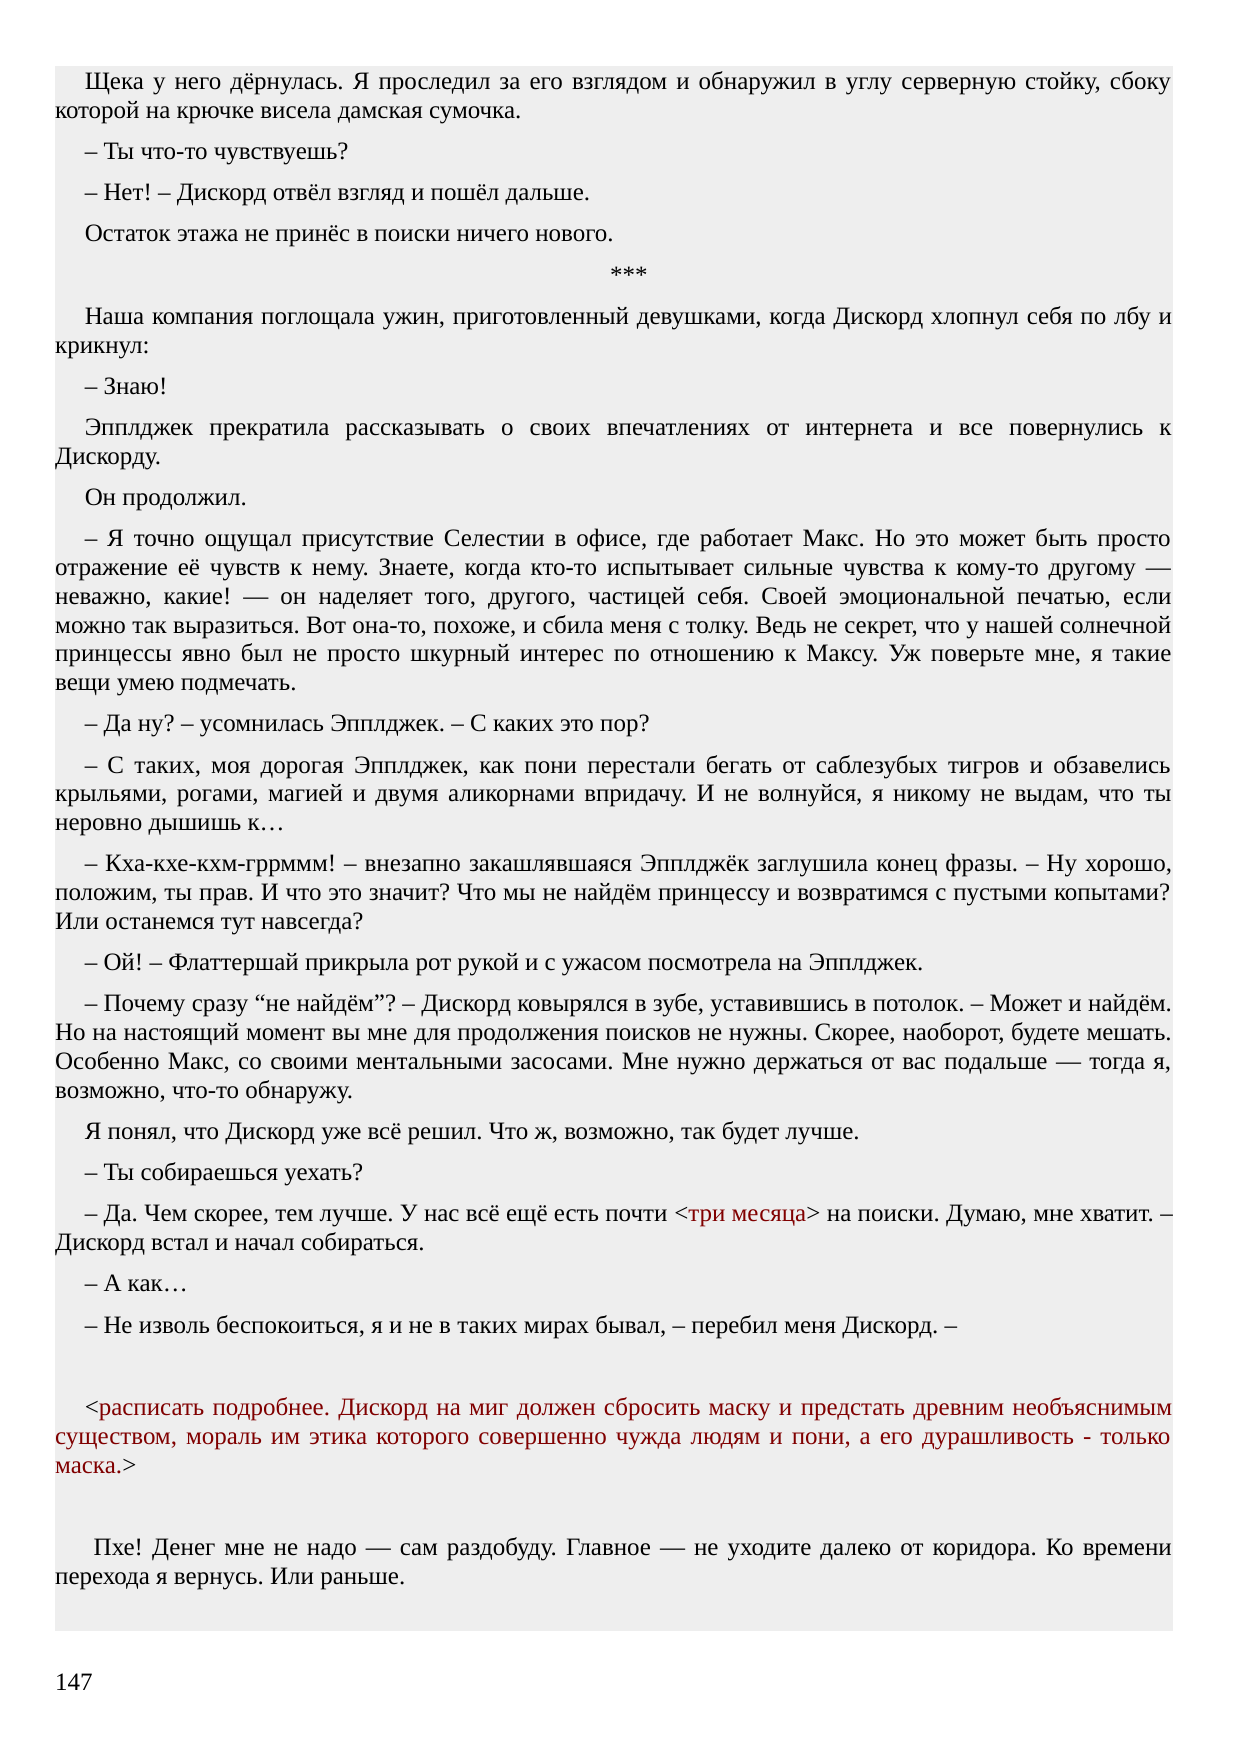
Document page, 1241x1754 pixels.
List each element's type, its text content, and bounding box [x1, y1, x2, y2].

text – Нет! – Дискорд отвёл взгляд и пошёл дальше. [55, 177, 1173, 206]
text – Ой! – Флаттершай прикрыла рот рукой и с ужасом посмотрела на Эпплджек. [55, 947, 1173, 976]
text – Не изволь беспокоиться, я и не в таких мирах бывал, – перебил меня Дискорд. – [55, 1310, 1173, 1338]
text – С таких, моя дорогая Эпплджек, как пони перестали бегать от саблезубых тигров и обзавелись крыльями, рогами, магией и двумя аликорнами впридачу. И не волнуйся, я никому не выдам, что ты неровно дышишь к… [55, 750, 1173, 836]
text Я понял, что Дискорд уже всё решил. Что ж, возможно, так будет лучше. [55, 1116, 1173, 1145]
text – Кха-кхе-кхм-гррммм! – внезапно закашлявшаяся Эпплджёк заглушила конец фразы. – Ну хорошо, положим, ты прав. И что это значит? Что мы не найдём принцессу и возвратимся с пустыми копытами? Или останемся тут навсегда? [55, 848, 1173, 935]
text – Да ну? – усомнилась Эпплджек. – С каких это пор? [55, 708, 1173, 737]
text – А как… [55, 1268, 1173, 1297]
text Пхе! Денег мне не надо — сам раздобуду. Главное — не уходите далеко от коридора. Ко времени перехода я вернусь. Или раньше. [55, 1532, 1173, 1590]
text Остаток этажа не принёс в поиски ничего нового. [55, 218, 1173, 247]
text Наша компания поглощала ужин, приготовленный девушками, когда Дискорд хлопнул себя по лбу и крикнул: [55, 301, 1173, 358]
text – Да. Чем скорее, тем лучше. У нас всё ещё есть почти <три месяца> на поиски. Думаю, мне хватит. – Дискорд встал и начал собираться. [55, 1198, 1173, 1256]
text – Ты что-то чувствуешь? [55, 136, 1173, 165]
text – Ты собираешься уехать? [55, 1157, 1173, 1186]
text *** [55, 260, 1173, 288]
text – Почему сразу “не найдём”? – Дискорд ковырялся в зубе, уставившись в потолок. – Может и найдём. Но на настоящий момент вы мне для продолжения поисков не нужны. Скорее, наоборот, будете мешать. Особенно Макс, со своими ментальными засосами. Мне нужно держаться от вас подальше — тогда я, возможно, что-то обнаружу. [55, 988, 1173, 1103]
text – Я точно ощущал присутствие Селестии в офисе, где работает Макс. Но это может быть просто отражение её чувств к нему. Знаете, когда кто-то испытывает сильные чувства к кому-то другому — неважно, какие! — он наделяет того, другого, частицей себя. Своей эмоциональной печатью, если можно так выразиться. Вот она-то, похоже, и сбила меня с толку. Ведь не секрет, что у нашей солнечной принцессы явно был не просто шкурный интерес по отношению к Максу. Уж поверьте мне, я такие вещи умею подмечать. [55, 523, 1173, 696]
text Он продолжил. [55, 482, 1173, 511]
text <расписать подробнее. Дискорд на миг должен сбросить маску и предстать древним необъяснимым существом, мораль им этика которого совершенно чужда людям и пони, а его дурашливость - только маска.> [55, 1392, 1173, 1478]
text Эпплджек прекратила рассказывать о своих впечатлениях от интернета и все повернулись к Дискорду. [55, 412, 1173, 470]
text – Знаю! [55, 371, 1173, 400]
text Щека у него дёрнулась. Я проследил за его взглядом и обнаружил в углу серверную стойку, сбоку которой на крючке висела дамская сумочка. [55, 66, 1173, 123]
